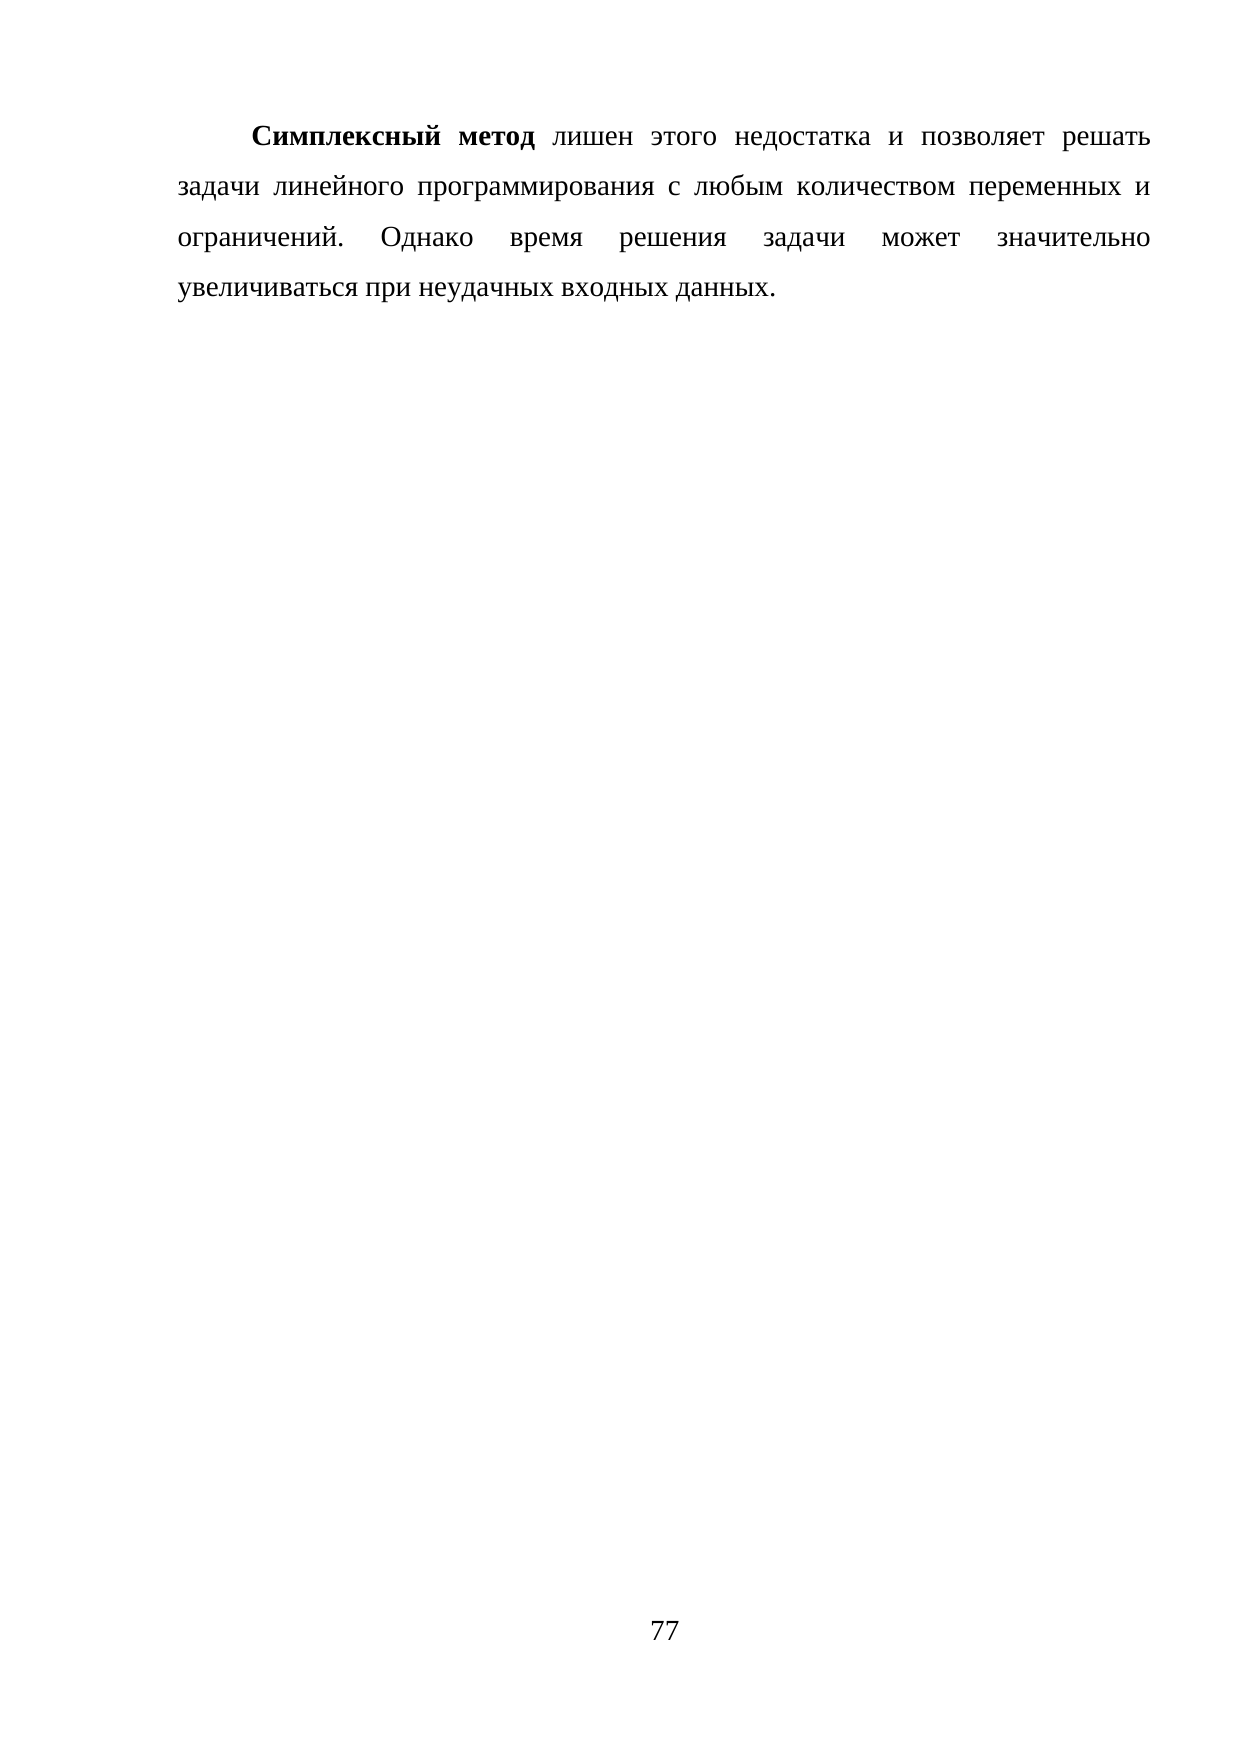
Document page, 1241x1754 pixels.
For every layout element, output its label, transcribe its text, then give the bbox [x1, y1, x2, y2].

text Симплексный метод лишен этого недостатка и позволяет решать задачи линейного программирования с любым количеством переменных и ограничений. Однако время решения задачи может значительно увеличиваться при неудачных входных данных. [177, 118, 1152, 303]
